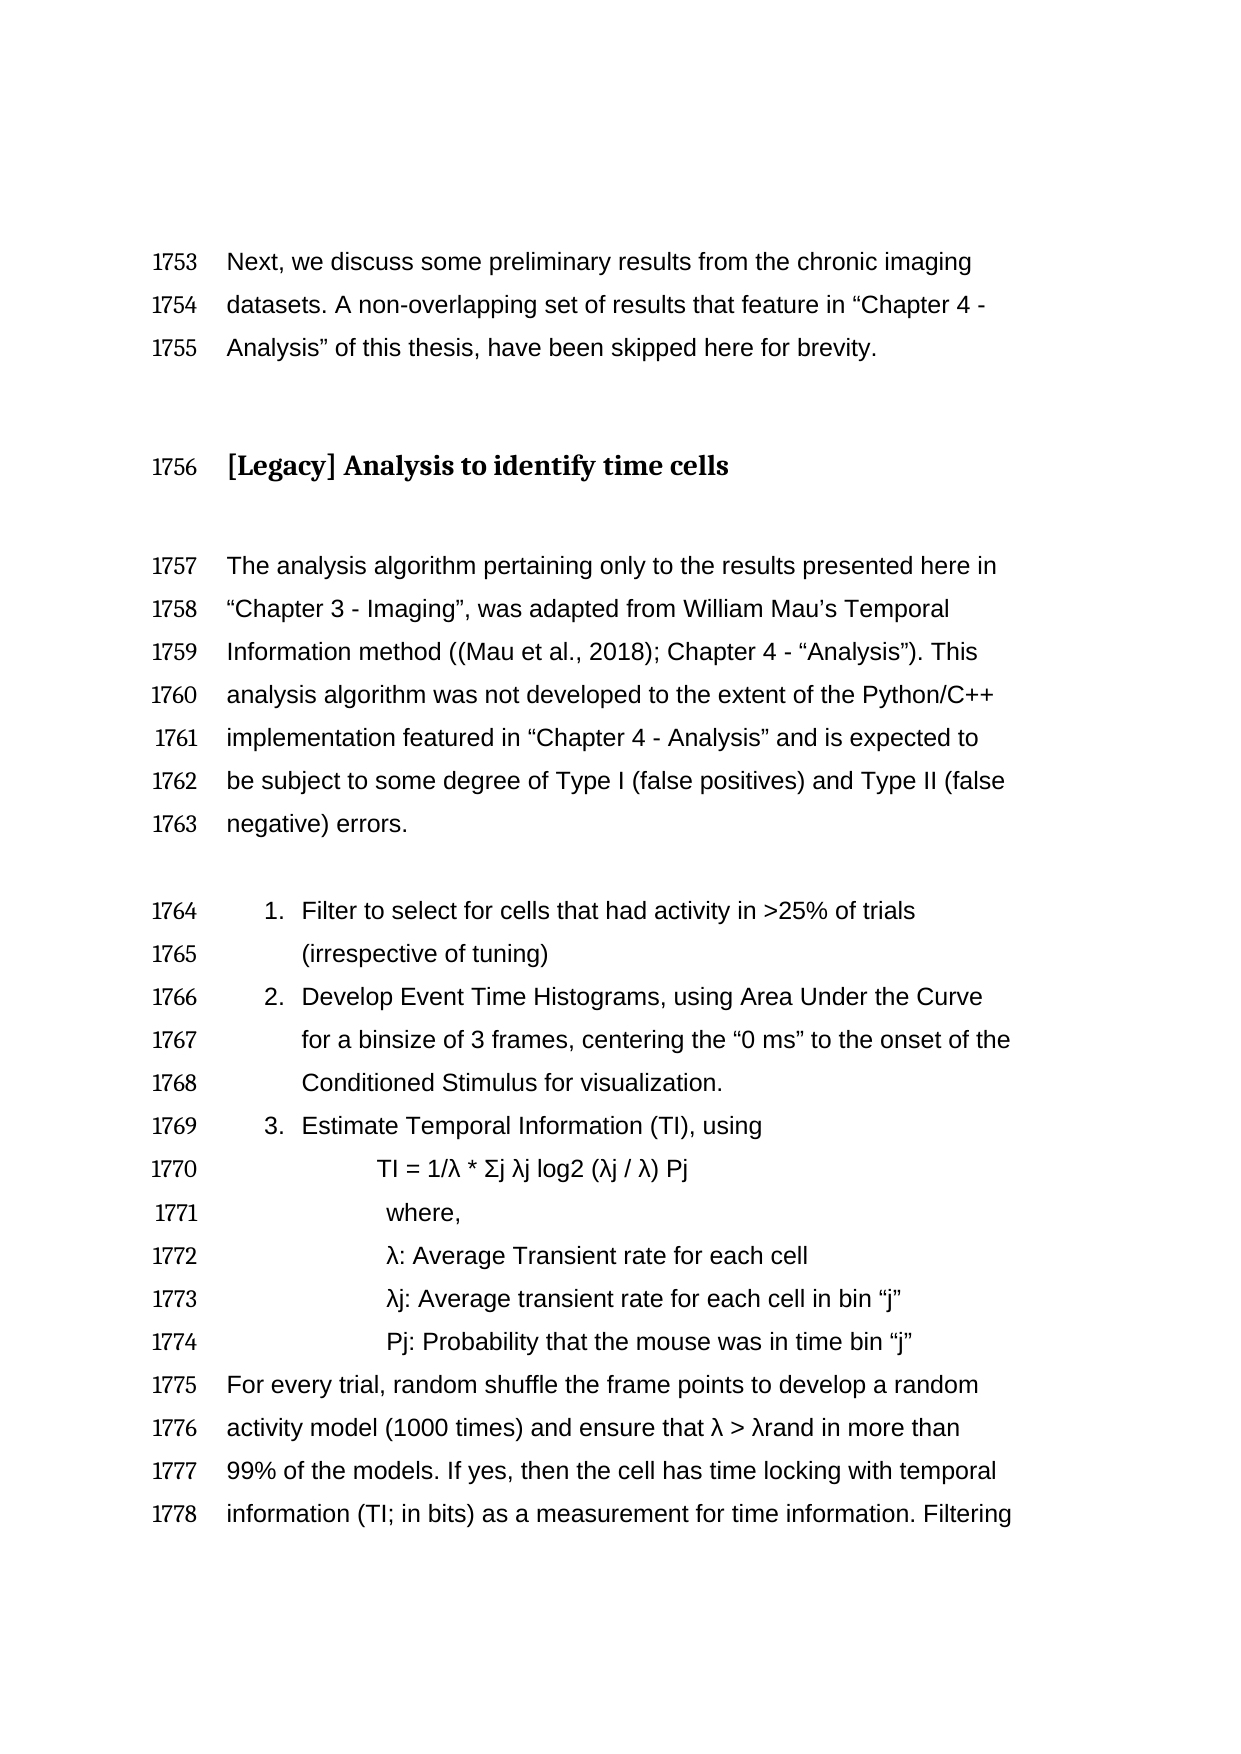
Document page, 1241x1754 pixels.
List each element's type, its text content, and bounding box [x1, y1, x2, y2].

list Filter to select for cells that had activity in >25% of trials (irrespective of tuning) [264, 896, 1014, 967]
text The analysis algorithm pertaining only to the results presented here in “Chapter 3 - Imaging”, was adapted from William Mau’s Temporal Information method ((Mau et al., 2018)⁠; Chapter 4 - “Analysis”). This analysis algorithm was not developed to the extent of the Python/C++ implementation featured in “Chapter 4 - Analysis” and is expected to be subject to some degree of Type I (false positives) and Type II (false negative) errors. [226, 551, 1014, 838]
text Next, we discuss some preliminary results from the chronic imaging datasets. A non-overlapping set of results that feature in “Chapter 4 - Analysis” of this thesis, have been skipped here for brevity. [226, 247, 1014, 362]
text TI = 1/λ * Σj λj log2 (λj / λ) Pj [226, 1154, 1014, 1183]
list Estimate Temporal Information (TI), using [264, 1111, 1014, 1140]
subtitle [Legacy] Analysis to identify time cells [226, 449, 1014, 482]
text where, [386, 1197, 1014, 1226]
text Pj: Probability that the mouse was in time bin “j” [386, 1327, 1014, 1356]
list Develop Event Time Histograms, using Area Under the Curve for a binsize of 3 frames, centering the “0 ms” to the onset of the Conditioned Stimulus for visualization. [264, 982, 1014, 1097]
text λj: Average transient rate for each cell in bin “j” [386, 1284, 1014, 1312]
text λ: Average Transient rate for each cell [386, 1241, 1014, 1269]
text For every trial, random shuffle the frame points to develop a random activity model (1000 times) and ensure that λ > λrand in more than 99% of the models. If yes, then the cell has time locking with temporal information (TI; in bits) as a measurement for time information. Filtering [226, 1370, 1014, 1528]
